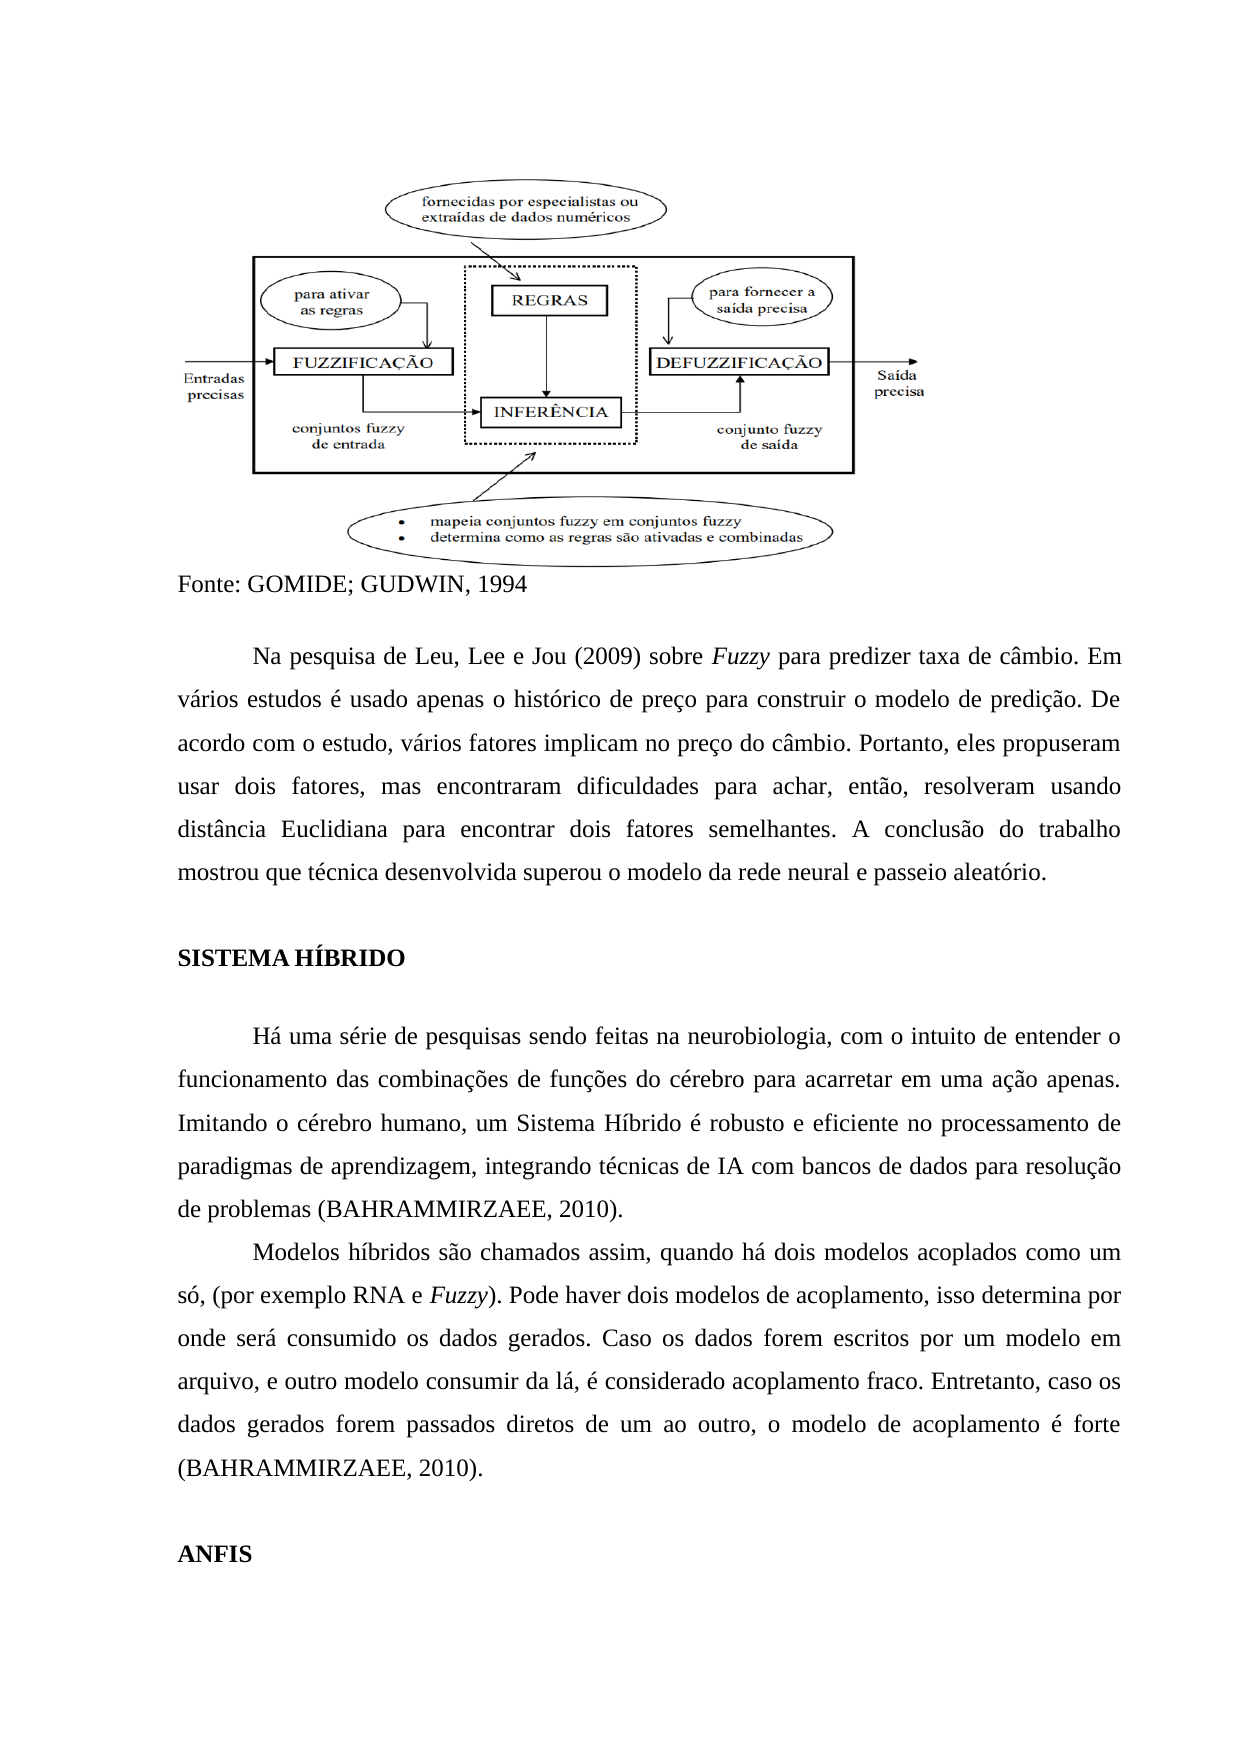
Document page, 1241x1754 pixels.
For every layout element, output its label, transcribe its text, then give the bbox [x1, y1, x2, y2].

text Há uma série de pesquisas sendo feitas na neurobiologia, com o intuito de entender o funcionamento das combinações de funções do cérebro para acarretar em uma ação apenas. Imitando o cérebro humano, um Sistema Híbrido é robusto e eficiente no processamento de paradigmas de aprendizagem, integrando técnicas de IA com bancos de dados para resolução de problemas (BAHRAMMIRZAEE, 2010). [177, 1021, 1122, 1223]
text Na pesquisa de Leu, Lee e Jou (2009) sobre Fuzzy para predizer taxa de câmbio. Em vários estudos é usado apenas o histórico de preço para construir o modelo de predição. De acordo com o estudo, vários fatores implicam no preço do câmbio. Portanto, eles propuseram usar dois fatores, mas encontraram dificuldades para achar, então, resolveram usando distância Euclidiana para encontrar dois fatores semelhantes. A conclusão do trabalho mostrou que técnica desenvolvida superou o modelo da rede neural e passeio aleatório. [177, 641, 1122, 886]
subtitle Sistema Híbrido [177, 943, 1122, 972]
subtitle ANFIS [177, 1539, 1122, 1568]
text Fonte: GOMIDE; GUDWIN, 1994 [177, 569, 1122, 598]
text Modelos híbridos são chamados assim, quando há dois modelos acoplados como um só, (por exemplo RNA e Fuzzy). Pode haver dois modelos de acoplamento, isso determina por onde será consumido os dados gerados. Caso os dados forem escritos por um modelo em arquivo, e outro modelo consumir da lá, é considerado acoplamento fraco. Entretanto, caso os dados gerados forem passados diretos de um ao outro, o modelo de acoplamento é forte (BAHRAMMIRZAEE, 2010). [177, 1237, 1122, 1481]
